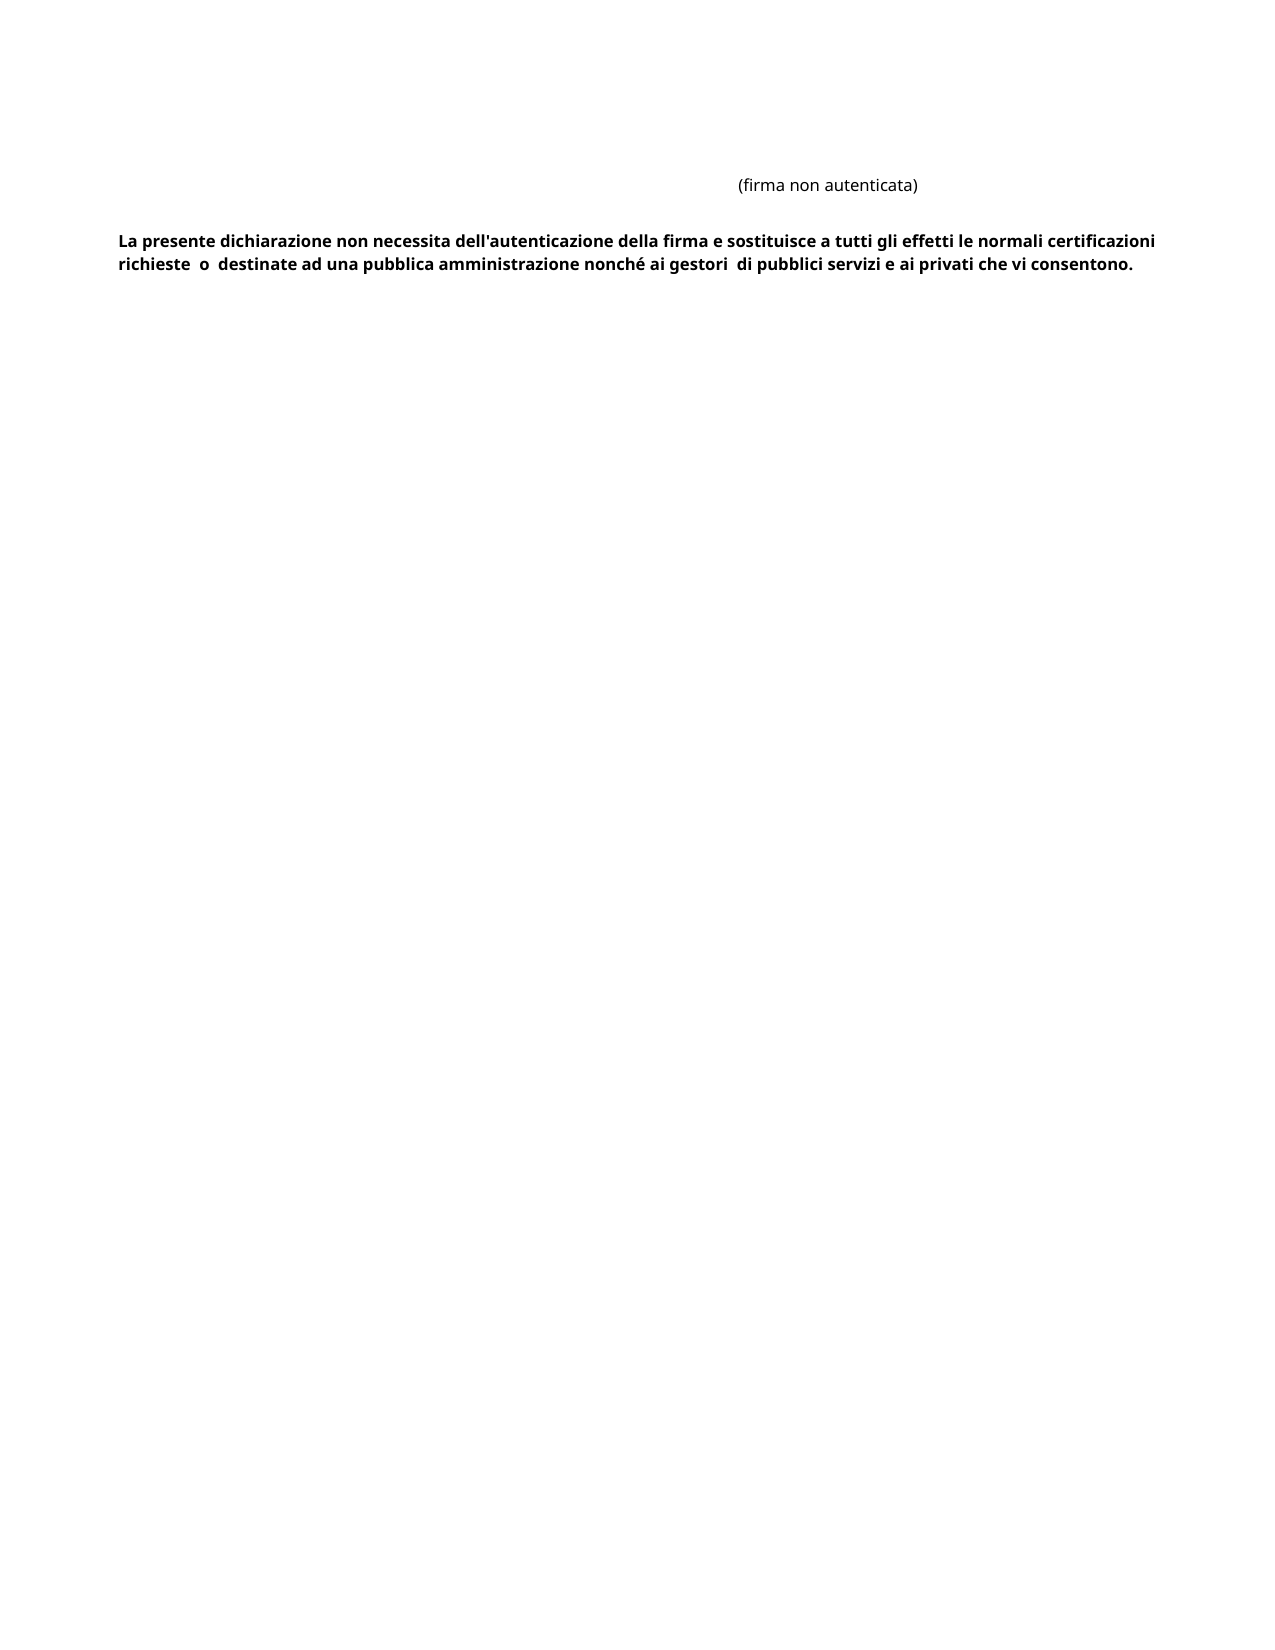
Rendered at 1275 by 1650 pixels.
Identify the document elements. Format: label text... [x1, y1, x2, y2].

text (firma non autenticata) [118, 173, 1157, 196]
text La presente dichiarazione non necessita dell'autenticazione della firma e sostituisce a tutti gli effetti le normali certificazioni richieste o destinate ad una pubblica amministrazione nonché ai gestori di pubblici servizi e ai privati che vi consentono. [118, 230, 1157, 275]
